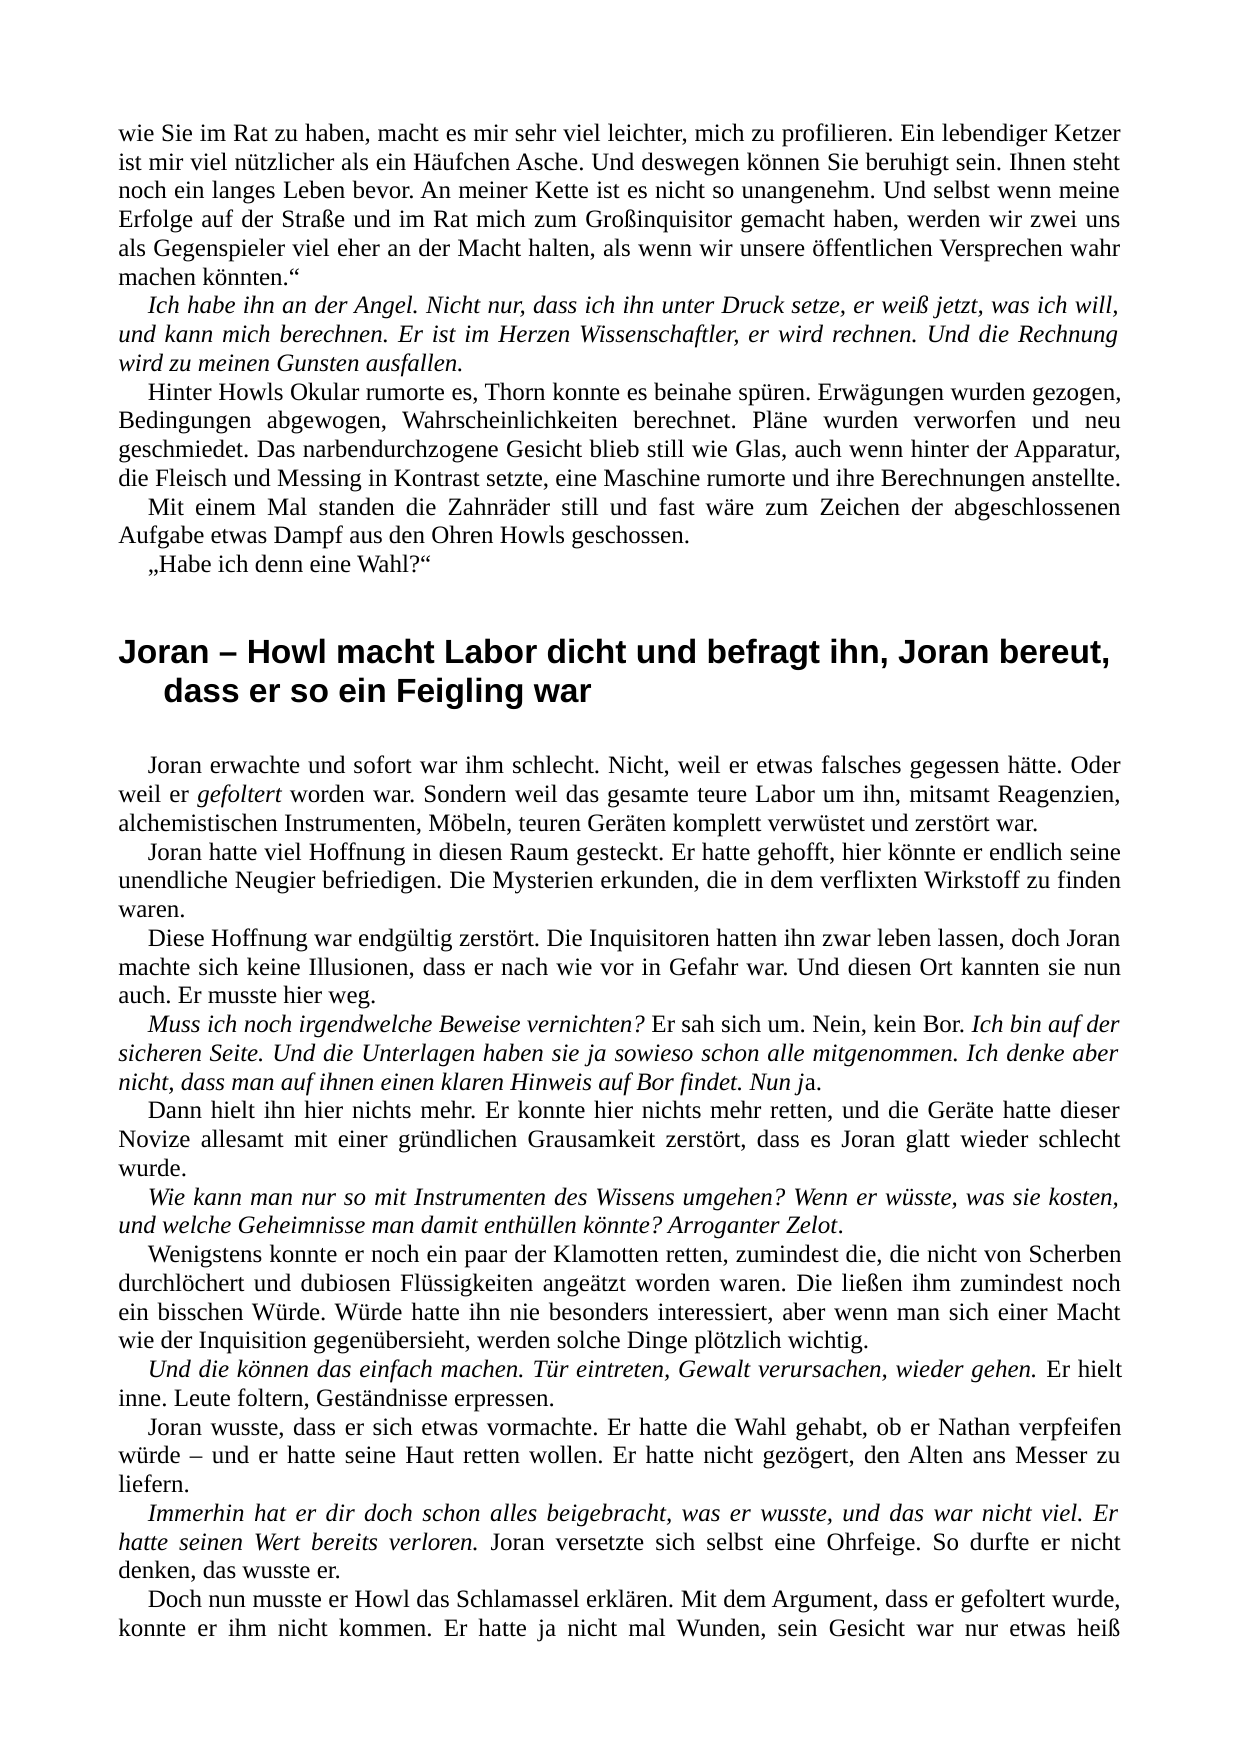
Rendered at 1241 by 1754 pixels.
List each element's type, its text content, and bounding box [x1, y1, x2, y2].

text Diese Hoffnung war endgültig zerstört. Die Inquisitoren hatten ihn zwar leben lassen, doch Joran machte sich keine Illusionen, dass er nach wie vor in Gefahr war. Und diesen Ort kannten sie nun auch. Er musste hier weg. [118, 923, 1122, 1009]
subtitle Joran – Howl macht Labor dicht und befragt ihn, Joran bereut, dass er so ein Feigling war [118, 632, 1122, 709]
text Dann hielt ihn hier nichts mehr. Er konnte hier nichts mehr retten, und die Geräte hatte dieser Novize allesamt mit einer gründlichen Grausamkeit zerstört, dass es Joran glatt wieder schlecht wurde. [118, 1095, 1122, 1182]
text Ich habe ihn an der Angel. Nicht nur, dass ich ihn unter Druck setze, er weiß jetzt, was ich will, und kann mich berechnen. Er ist im Herzen Wissenschaftler, er wird rechnen. Und die Rechnung wird zu meinen Gunsten ausfallen. [118, 291, 1122, 377]
text Muss ich noch irgendwelche Beweise vernichten? Er sah sich um. Nein, kein Bor. Ich bin auf der sicheren Seite. Und die Unterlagen haben sie ja sowieso schon alle mitgenommen. Ich denke aber nicht, dass man auf ihnen einen klaren Hinweis auf Bor findet. Nun ja. [118, 1009, 1122, 1095]
text Joran erwachte und sofort war ihm schlecht. Nicht, weil er etwas falsches gegessen hätte. Oder weil er gefoltert worden war. Sondern weil das gesamte teure Labor um ihn, mitsamt Reagenzien, alchemistischen Instrumenten, Möbeln, teuren Geräten komplett verwüstet und zerstört war. [118, 750, 1122, 837]
text Immerhin hat er dir doch schon alles beigebracht, was er wusste, und das war nicht viel. Er hatte seinen Wert bereits verloren. Joran versetzte sich selbst eine Ohrfeige. So durfte er nicht denken, das wusste er. [118, 1498, 1122, 1584]
text wie Sie im Rat zu haben, macht es mir sehr viel leichter, mich zu profilieren. Ein lebendiger Ketzer ist mir viel nützlicher als ein Häufchen Asche. Und deswegen können Sie beruhigt sein. Ihnen steht noch ein langes Leben bevor. An meiner Kette ist es nicht so unangenehm. Und selbst wenn meine Erfolge auf der Straße und im Rat mich zum Großinquisitor gemacht haben, werden wir zwei uns als Gegenspieler viel eher an der Macht halten, als wenn wir unsere öffentlichen Versprechen wahr machen könnten.“ [118, 118, 1122, 291]
text Doch nun musste er Howl das Schlamassel erklären. Mit dem Argument, dass er gefoltert wurde, konnte er ihm nicht kommen. Er hatte ja nicht mal Wunden, sein Gesicht war nur etwas heiß [118, 1584, 1122, 1642]
text Wie kann man nur so mit Instrumenten des Wissens umgehen? Wenn er wüsste, was sie kosten, und welche Geheimnisse man damit enthüllen könnte? Arroganter Zelot. [118, 1182, 1122, 1239]
text „Habe ich denn eine Wahl?“ [118, 549, 1122, 578]
text Joran hatte viel Hoffnung in diesen Raum gesteckt. Er hatte gehofft, hier könnte er endlich seine unendliche Neugier befriedigen. Die Mysterien erkunden, die in dem verflixten Wirkstoff zu finden waren. [118, 837, 1122, 923]
text Und die können das einfach machen. Tür eintreten, Gewalt verursachen, wieder gehen. Er hielt inne. Leute foltern, Geständnisse erpressen. [118, 1354, 1122, 1412]
text Hinter Howls Okular rumorte es, Thorn konnte es beinahe spüren. Erwägungen wurden gezogen, Bedingungen abgewogen, Wahrscheinlichkeiten berechnet. Pläne wurden verworfen und neu geschmiedet. Das narbendurchzogene Gesicht blieb still wie Glas, auch wenn hinter der Apparatur, die Fleisch und Messing in Kontrast setzte, eine Maschine rumorte und ihre Berechnungen anstellte. [118, 377, 1122, 492]
text Mit einem Mal standen die Zahnräder still und fast wäre zum Zeichen der abgeschlossenen Aufgabe etwas Dampf aus den Ohren Howls geschossen. [118, 492, 1122, 549]
text Wenigstens konnte er noch ein paar der Klamotten retten, zumindest die, die nicht von Scherben durchlöchert und dubiosen Flüssigkeiten angeätzt worden waren. Die ließen ihm zumindest noch ein bisschen Würde. Würde hatte ihn nie besonders interessiert, aber wenn man sich einer Macht wie der Inquisition gegenübersieht, werden solche Dinge plötzlich wichtig. [118, 1239, 1122, 1354]
text Joran wusste, dass er sich etwas vormachte. Er hatte die Wahl gehabt, ob er Nathan verpfeifen würde – und er hatte seine Haut retten wollen. Er hatte nicht gezögert, den Alten ans Messer zu liefern. [118, 1412, 1122, 1498]
